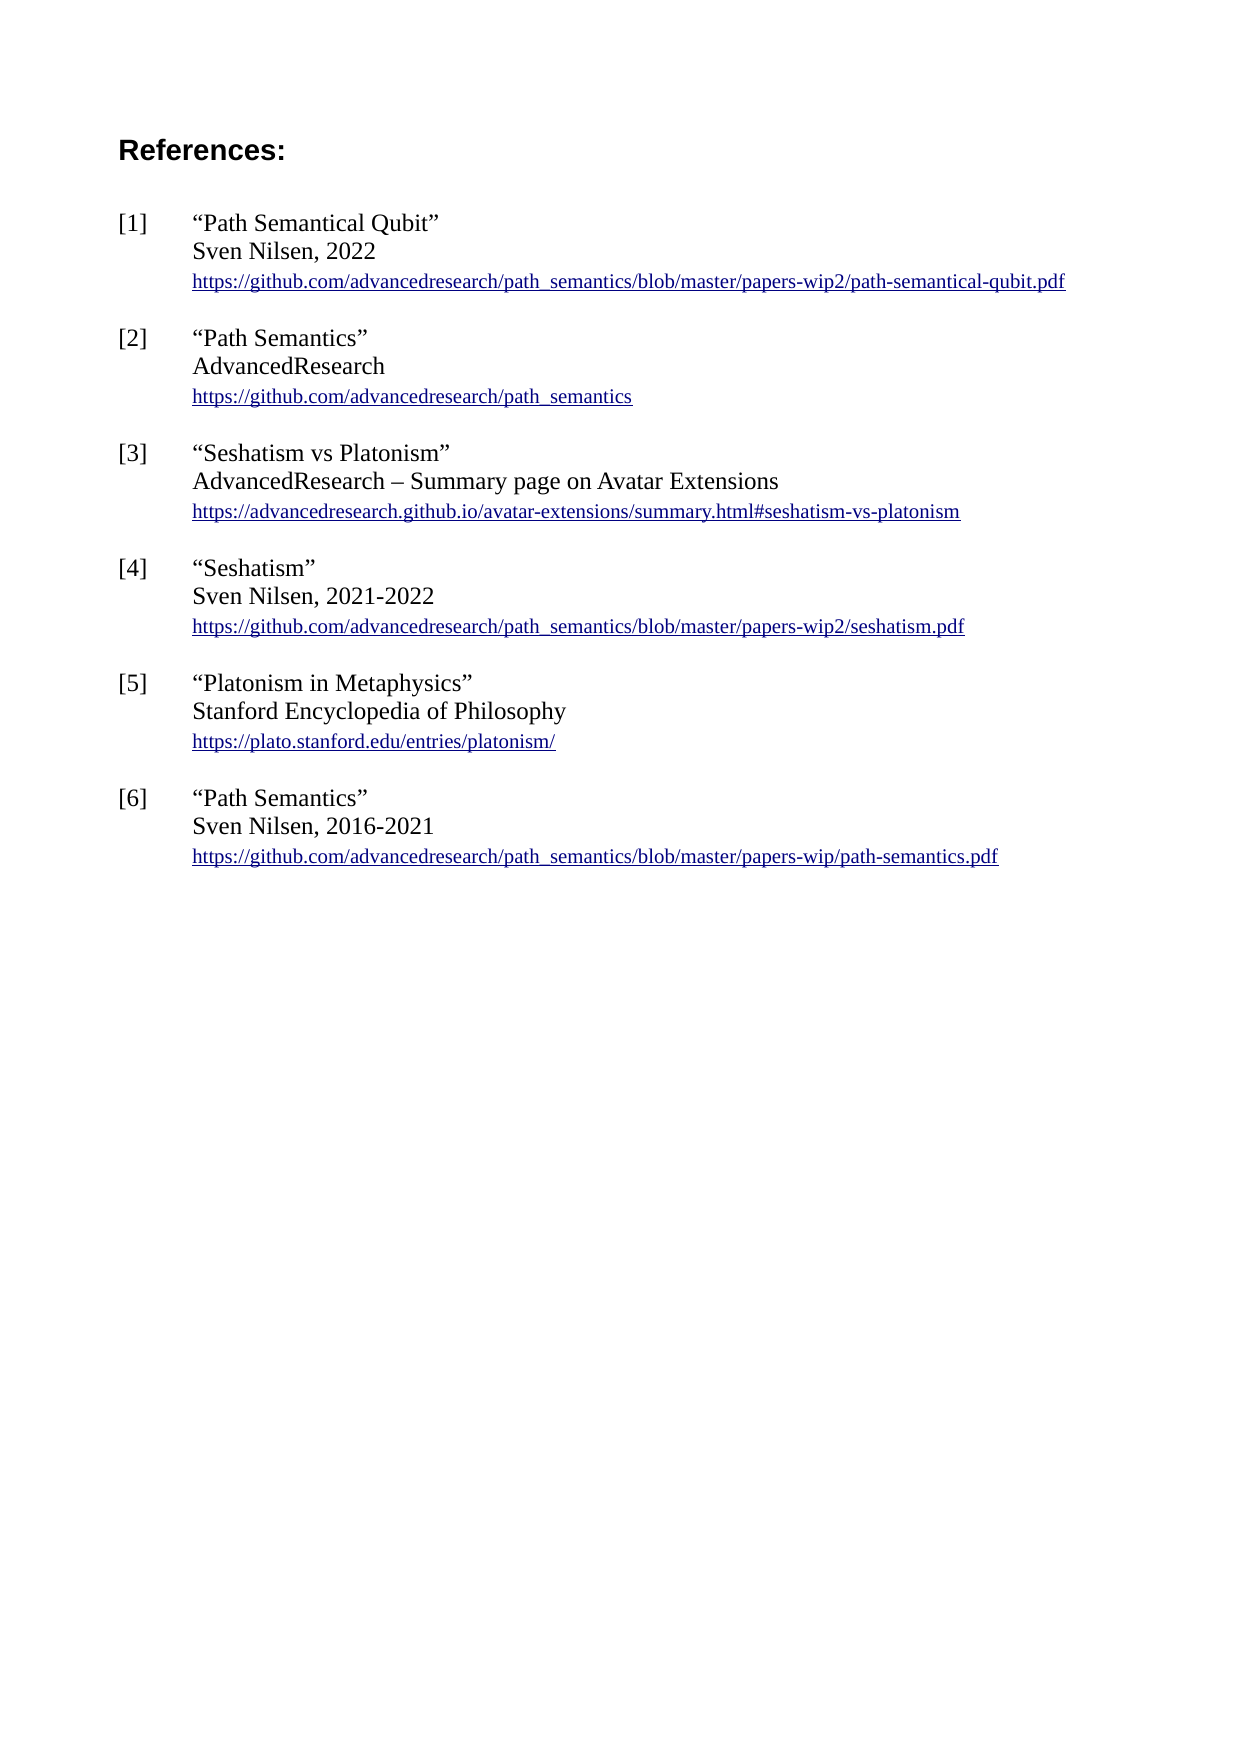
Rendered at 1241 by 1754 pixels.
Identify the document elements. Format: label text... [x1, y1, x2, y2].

text [1] “Path Semantical Qubit” [118, 208, 1122, 236]
text [2] “Path Semantics” [118, 323, 1122, 351]
text AdvancedResearch [118, 351, 1122, 380]
text https://github.com/advancedresearch/path_semantics/blob/master/papers-wip2/seshatism.pdf [118, 610, 1122, 639]
text https://github.com/advancedresearch/path_semantics/blob/master/papers-wip2/path-semantical-qubit.pdf [118, 265, 1122, 294]
text Sven Nilsen, 2021-2022 [118, 581, 1122, 610]
subtitle References: [118, 133, 1122, 166]
text Sven Nilsen, 2016-2021 [118, 811, 1122, 840]
text AdvancedResearch – Summary page on Avatar Extensions [118, 466, 1122, 495]
text [6] “Path Semantics” [118, 783, 1122, 811]
text https://github.com/advancedresearch/path_semantics [118, 380, 1122, 409]
text Stanford Encyclopedia of Philosophy [118, 696, 1122, 725]
text https://plato.stanford.edu/entries/platonism/ [118, 725, 1122, 754]
text [3] “Seshatism vs Platonism” [118, 438, 1122, 466]
text [4] “Seshatism” [118, 553, 1122, 581]
text [5] “Platonism in Metaphysics” [118, 668, 1122, 696]
text https://advancedresearch.github.io/avatar-extensions/summary.html#seshatism-vs-platonism [118, 495, 1122, 524]
text https://github.com/advancedresearch/path_semantics/blob/master/papers-wip/path-semantics.pdf [118, 840, 1122, 869]
text Sven Nilsen, 2022 [118, 236, 1122, 265]
